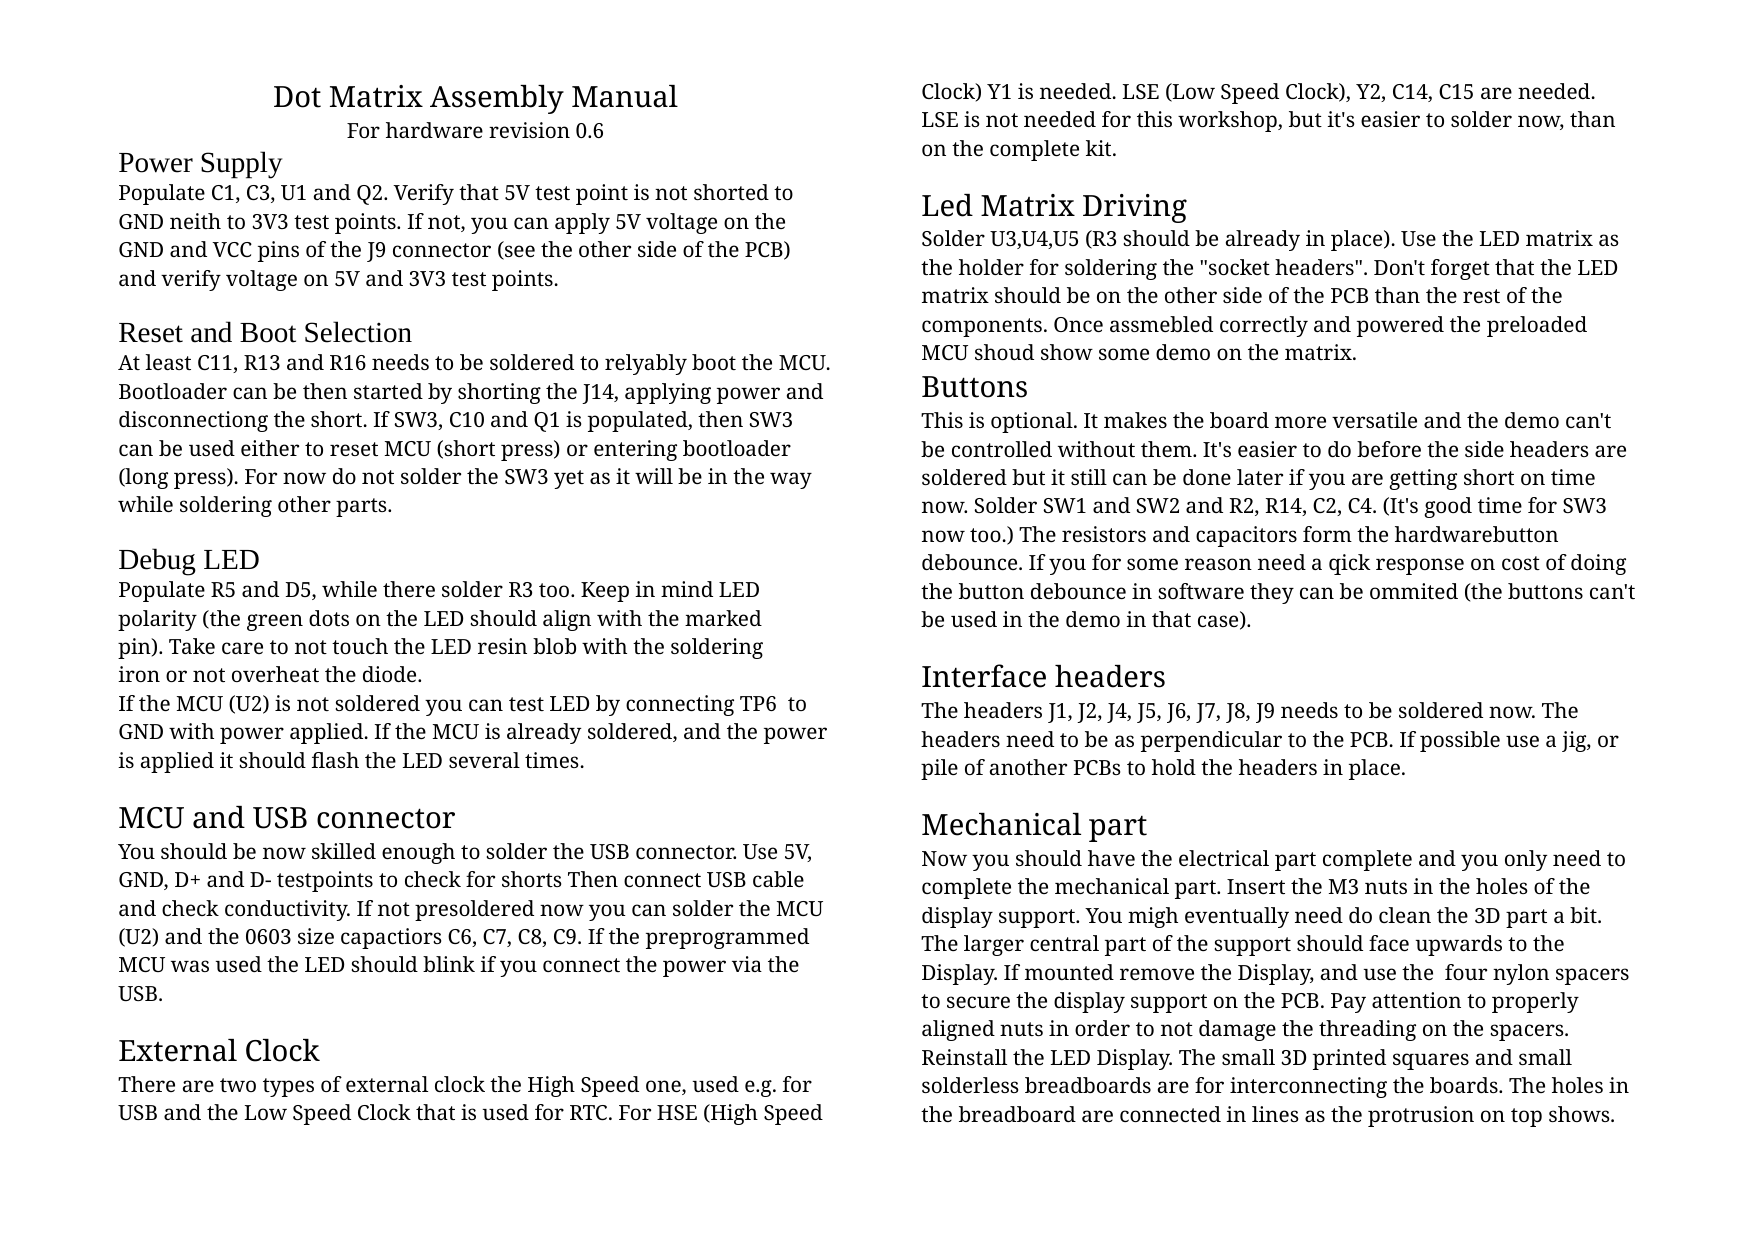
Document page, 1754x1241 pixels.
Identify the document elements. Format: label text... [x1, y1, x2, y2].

text There are two types of external clock the High Speed one, used e.g. for USB and the Low Speed Clock that is used for RTC. For HSE (High Speed [118, 1070, 833, 1127]
text Debug LED [118, 542, 833, 575]
text The headers J1, J2, J4, J5, J6, J7, J8, J9 needs to be soldered now. The headers need to be as perpendicular to the PCB. If possible use a jig, or pile of another PCBs to hold the headers in place. [921, 696, 1636, 782]
text Populate R5 and D5, while there solder R3 too. Keep in mind LED polarity (the green dots on the LED should align with the marked pin). Take care to not touch the LED resin blob with the soldering iron or not overheat the diode. [118, 575, 809, 689]
text At least C11, R13 and R16 needs to be soldered to relyably boot the MCU. Bootloader can be then started by shorting the J14, applying power and disconnectiong the short. If SW3, C10 and Q1 is populated, then SW3 can be used either to reset MCU (short press) or entering bootloader (long press). For now do not solder the SW3 yet as it will be in the way while soldering other parts. [118, 348, 833, 519]
text Now you should have the electrical part complete and you only need to complete the mechanical part. Insert the M3 nuts in the holes of the display support. You migh eventually need do clean the 3D part a bit. The larger central part of the support should face upwards to the Display. If mounted remove the Display, and use the four nylon spacers to secure the display support on the PCB. Pay attention to properly aligned nuts in order to not damage the threading on the spacers. Reinstall the LED Display. The small 3D printed squares and small solderless breadboards are for interconnecting the boards. The holes in the breadboard are connected in lines as the protrusion on top shows. [921, 844, 1636, 1128]
title For hardware revision 0.6 [118, 116, 833, 145]
title Dot Matrix Assembly Manual [118, 77, 833, 116]
text External Clock [118, 1030, 833, 1070]
text If the MCU (U2) is not soldered you can test LED by connecting TP6 to GND with power applied. If the MCU is already soldered, and the power is applied it should flash the LED several times. [118, 689, 833, 774]
text Power Supply [118, 145, 833, 178]
text Solder U3,U4,U5 (R3 should be already in place). Use the LED matrix as the holder for soldering the "socket headers". Don't forget that the LED matrix should be on the other side of the PCB than the rest of the components. Once assmebled correctly and powered the preloaded MCU shoud show some demo on the matrix. [921, 224, 1636, 367]
text Reset and Boot Selection [118, 315, 833, 348]
text Led Matrix Driving [921, 185, 1636, 224]
text MCU and USB connector [118, 797, 833, 837]
text Mechanical part [921, 804, 1636, 844]
text Populate C1, C3, U1 and Q2. Verify that 5V test point is not shorted to GND neith to 3V3 test points. If not, you can apply 5V voltage on the GND and VCC pins of the J9 connector (see the other side of the PCB) and verify voltage on 5V and 3V3 test points. [118, 178, 833, 292]
text This is optional. It makes the board more versatile and the demo can't be controlled without them. It's easier to do before the side headers are soldered but it still can be done later if you are getting short on time now. Solder SW1 and SW2 and R2, R14, C2, C4. (It's good time for SW3 now too.) The resistors and capacitors form the hardwarebutton debounce. If you for some reason need a qick response on cost of doing the button debounce in software they can be ommited (the buttons can't be used in the demo in that case). [921, 406, 1636, 634]
text Clock) Y1 is needed. LSE (Low Speed Clock), Y2, C14, C15 are needed. LSE is not needed for this workshop, but it's easier to solder now, than on the complete kit. [921, 77, 1636, 162]
text You should be now skilled enough to solder the USB connector. Use 5V, GND, D+ and D- testpoints to check for shorts Then connect USB cable and check conductivity. If not presoldered now you can solder the MCU (U2) and the 0603 size capactiors C6, C7, C8, C9. If the preprogrammed MCU was used the LED should blink if you connect the power via the USB. [118, 837, 833, 1007]
text Buttons [921, 367, 1636, 406]
text Interface headers [921, 657, 1636, 696]
